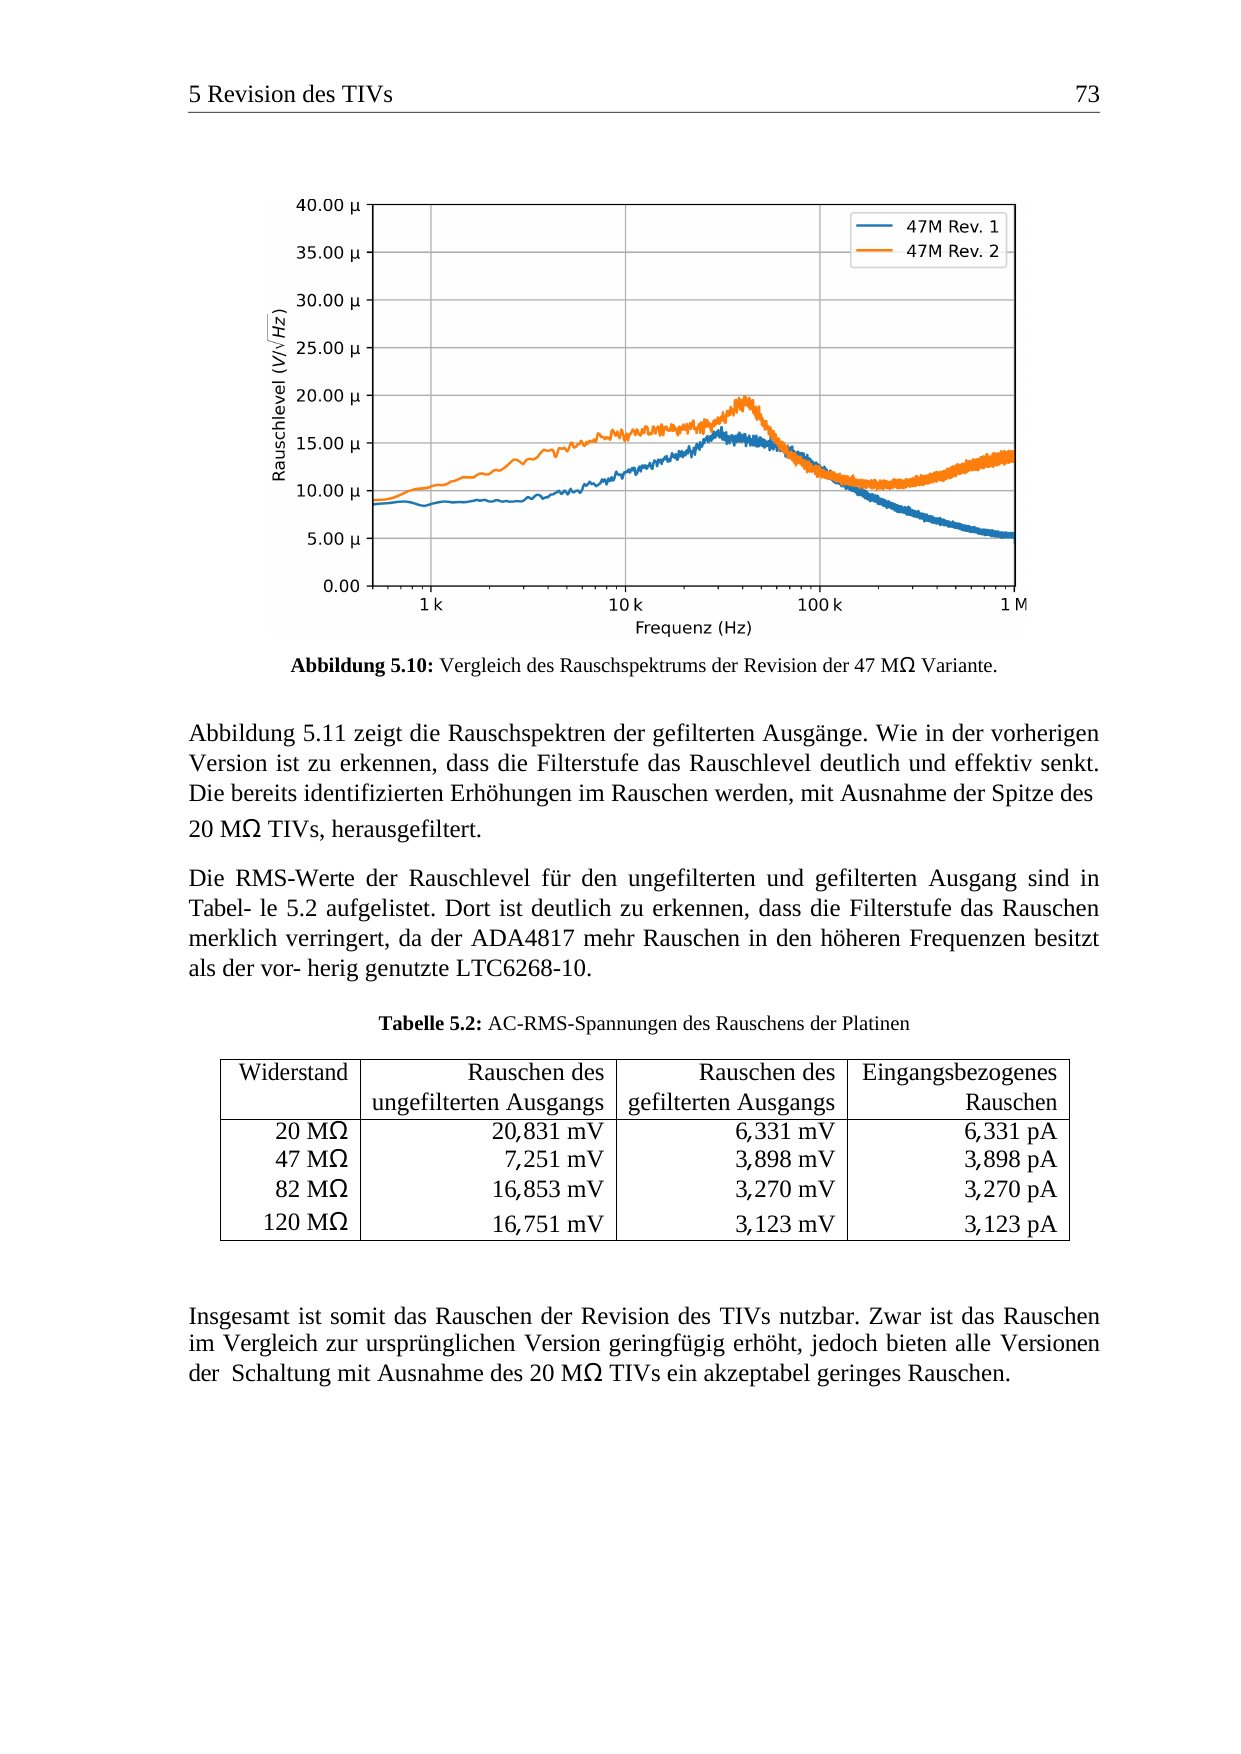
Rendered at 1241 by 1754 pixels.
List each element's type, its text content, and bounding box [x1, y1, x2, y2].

table_cell 82 MΩ [221, 1175, 360, 1205]
table_cell 120 MΩ [221, 1205, 360, 1240]
table_cell 3,898 pA [848, 1145, 1069, 1175]
text Abbildung 5.10: Vergleich des Rauschspektrums der Revision der 47 MΩ Variante. [96, 650, 1192, 678]
table_cell 3,123 mV [617, 1205, 847, 1240]
table_cell 16,853 mV [361, 1175, 616, 1205]
text Abbildung 5.11 zeigt die Rauschspektren der gefilterten Ausgänge. Wie in der vorherigen Version ist zu erkennen, dass die Filterstufe das Rauschlevel deutlich und effektiv senkt. Die bereits identifizierten Erhöhungen im Rauschen werden, mit Ausnahme der Spitze des [188, 718, 1100, 807]
table_header Rauschen des gefilterten Ausgangs [617, 1060, 847, 1118]
table_header Widerstand [221, 1060, 360, 1118]
table_cell 16,751 mV [361, 1205, 616, 1240]
text 20 MΩ TIVs, herausgefiltert. [188, 808, 1240, 845]
table_cell 20,831 mV [361, 1120, 616, 1145]
table_header Rauschen des ungefilterten Ausgangs [361, 1060, 616, 1118]
table_cell 3,898 mV [617, 1145, 847, 1175]
table_cell 3,270 mV [617, 1175, 847, 1205]
table_cell 6,331 pA [848, 1120, 1069, 1145]
table_cell 20 MΩ [221, 1120, 360, 1145]
table_cell 6,331 mV [617, 1120, 847, 1145]
table_cell 7,251 mV [361, 1145, 616, 1175]
text Tabelle 5.2: AC-RMS-Spannungen des Rauschens der Platinen [96, 1011, 1192, 1035]
table_cell 47 MΩ [221, 1145, 360, 1175]
table_header Eingangsbezogenes Rauschen [848, 1060, 1069, 1118]
text Insgesamt ist somit das Rauschen der Revision des TIVs nutzbar. Zwar ist das Rauschen im Vergleich zur ursprünglichen Version geringfügig erhöht, jedoch bieten alle Versionen der Schaltung mit Ausnahme des 20 MΩ TIVs ein akzeptabel geringes Rauschen. [188, 1303, 1100, 1388]
table_cell 3,270 pA [848, 1175, 1069, 1205]
table_cell 3,123 pA [848, 1205, 1069, 1240]
picture [267, 199, 1027, 637]
text Die RMS-Werte der Rauschlevel für den ungefilterten und gefilterten Ausgang sind in Tabel- le 5.2 aufgelistet. Dort ist deutlich zu erkennen, dass die Filterstufe das Rauschen merklich verringert, da der ADA4817 mehr Rauschen in den höheren Frequenzen besitzt als der vor- herig genutzte LTC6268-10. [188, 863, 1100, 982]
